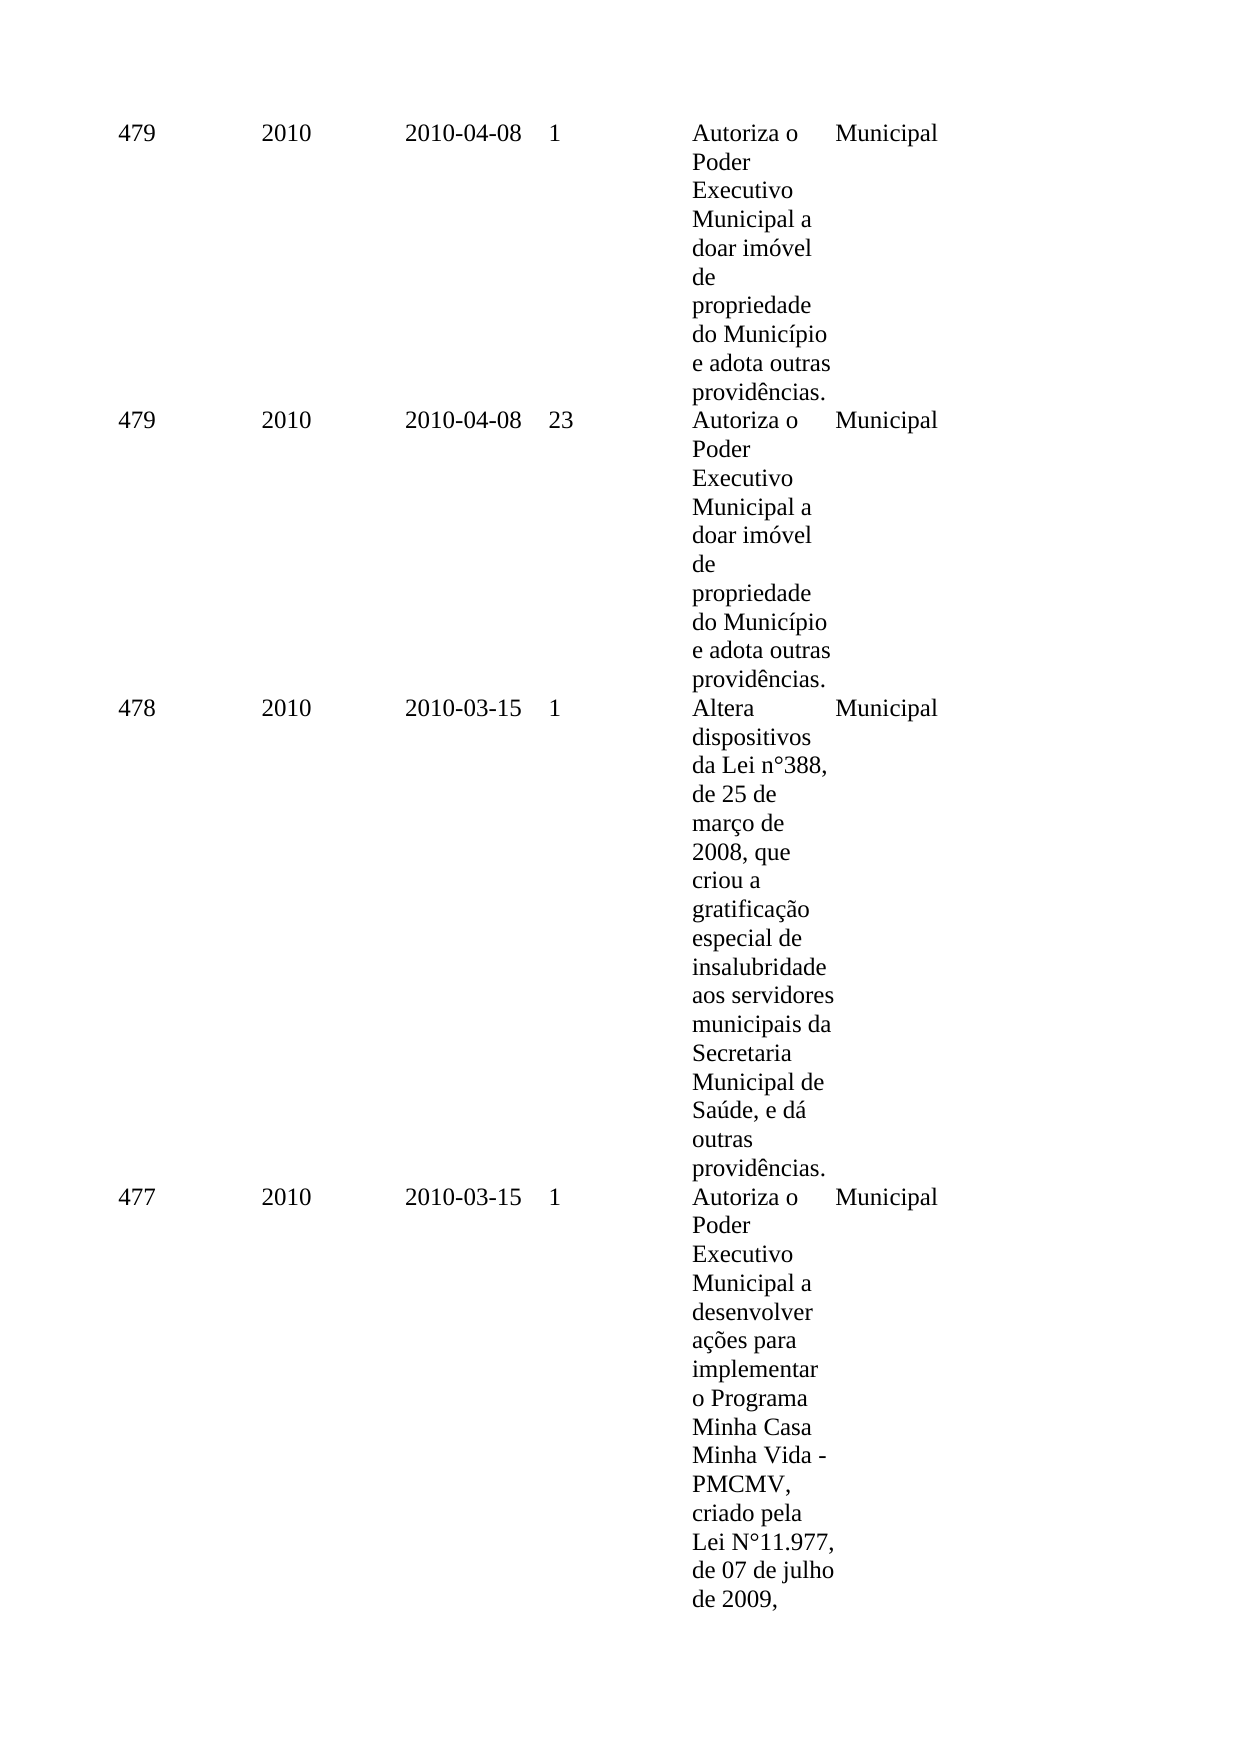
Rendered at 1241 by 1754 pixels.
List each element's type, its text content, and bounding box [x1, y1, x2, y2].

table_cell Municipal [835, 693, 979, 1182]
table_cell 2010 [261, 1182, 405, 1613]
table_cell 2010-03-15 [405, 1182, 548, 1613]
table_cell 2010-03-15 [405, 693, 548, 1182]
table_cell Municipal [835, 118, 979, 406]
table_cell 478 [118, 693, 261, 1182]
table_cell 2010 [261, 118, 405, 406]
table_cell 23 [548, 406, 692, 693]
table_cell [979, 693, 1122, 1182]
table_cell Municipal [835, 1182, 979, 1613]
table_cell [979, 406, 1122, 693]
table_cell 2010 [261, 693, 405, 1182]
table_cell 479 [118, 118, 261, 406]
table_cell 2010 [261, 406, 405, 693]
table_cell 1 [548, 118, 692, 406]
table_cell Autoriza o Poder Executivo Municipal a doar imóvel de propriedade do Município e adota outras providências. [692, 118, 835, 406]
table_cell 1 [548, 1182, 692, 1613]
table_cell Municipal [835, 406, 979, 693]
table_cell Autoriza o Poder Executivo Municipal a doar imóvel de propriedade do Município e adota outras providências. [692, 406, 835, 693]
table_cell 2010-04-08 [405, 118, 548, 406]
table_cell Altera dispositivos da Lei n°388, de 25 de março de 2008, que criou a gratificação especial de insalubridade aos servidores municipais da Secretaria Municipal de Saúde, e dá outras providências. [692, 693, 835, 1182]
table_cell [979, 1182, 1122, 1613]
table_cell 2010-04-08 [405, 406, 548, 693]
table_cell Autoriza o Poder Executivo Municipal a desenvolver ações para implementar o Programa Minha Casa Minha Vida - PMCMV, criado pela Lei N°11.977, de 07 de julho de 2009, [692, 1182, 835, 1613]
table_cell 1 [548, 693, 692, 1182]
table_cell [979, 118, 1122, 406]
table_cell 479 [118, 406, 261, 693]
table_cell 477 [118, 1182, 261, 1613]
